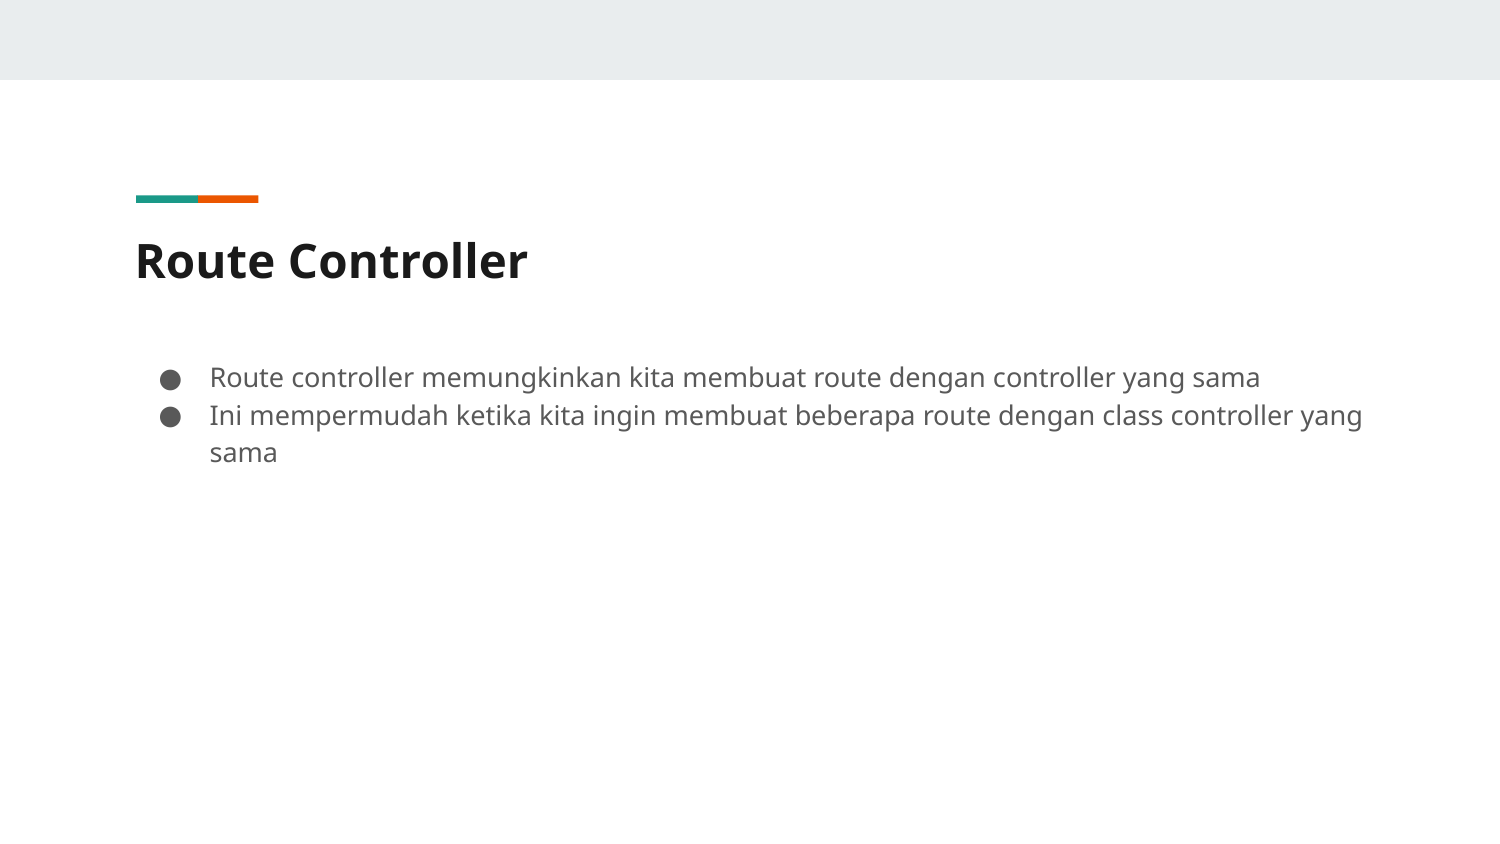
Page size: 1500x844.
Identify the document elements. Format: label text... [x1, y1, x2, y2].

title Route Controller [119, 216, 1381, 305]
list Route controller memungkinkan kita membuat route dengan controller yang sama Ini mempermudah ketika kita ingin membuat beberapa route dengan class controller yang sama [119, 341, 1381, 712]
